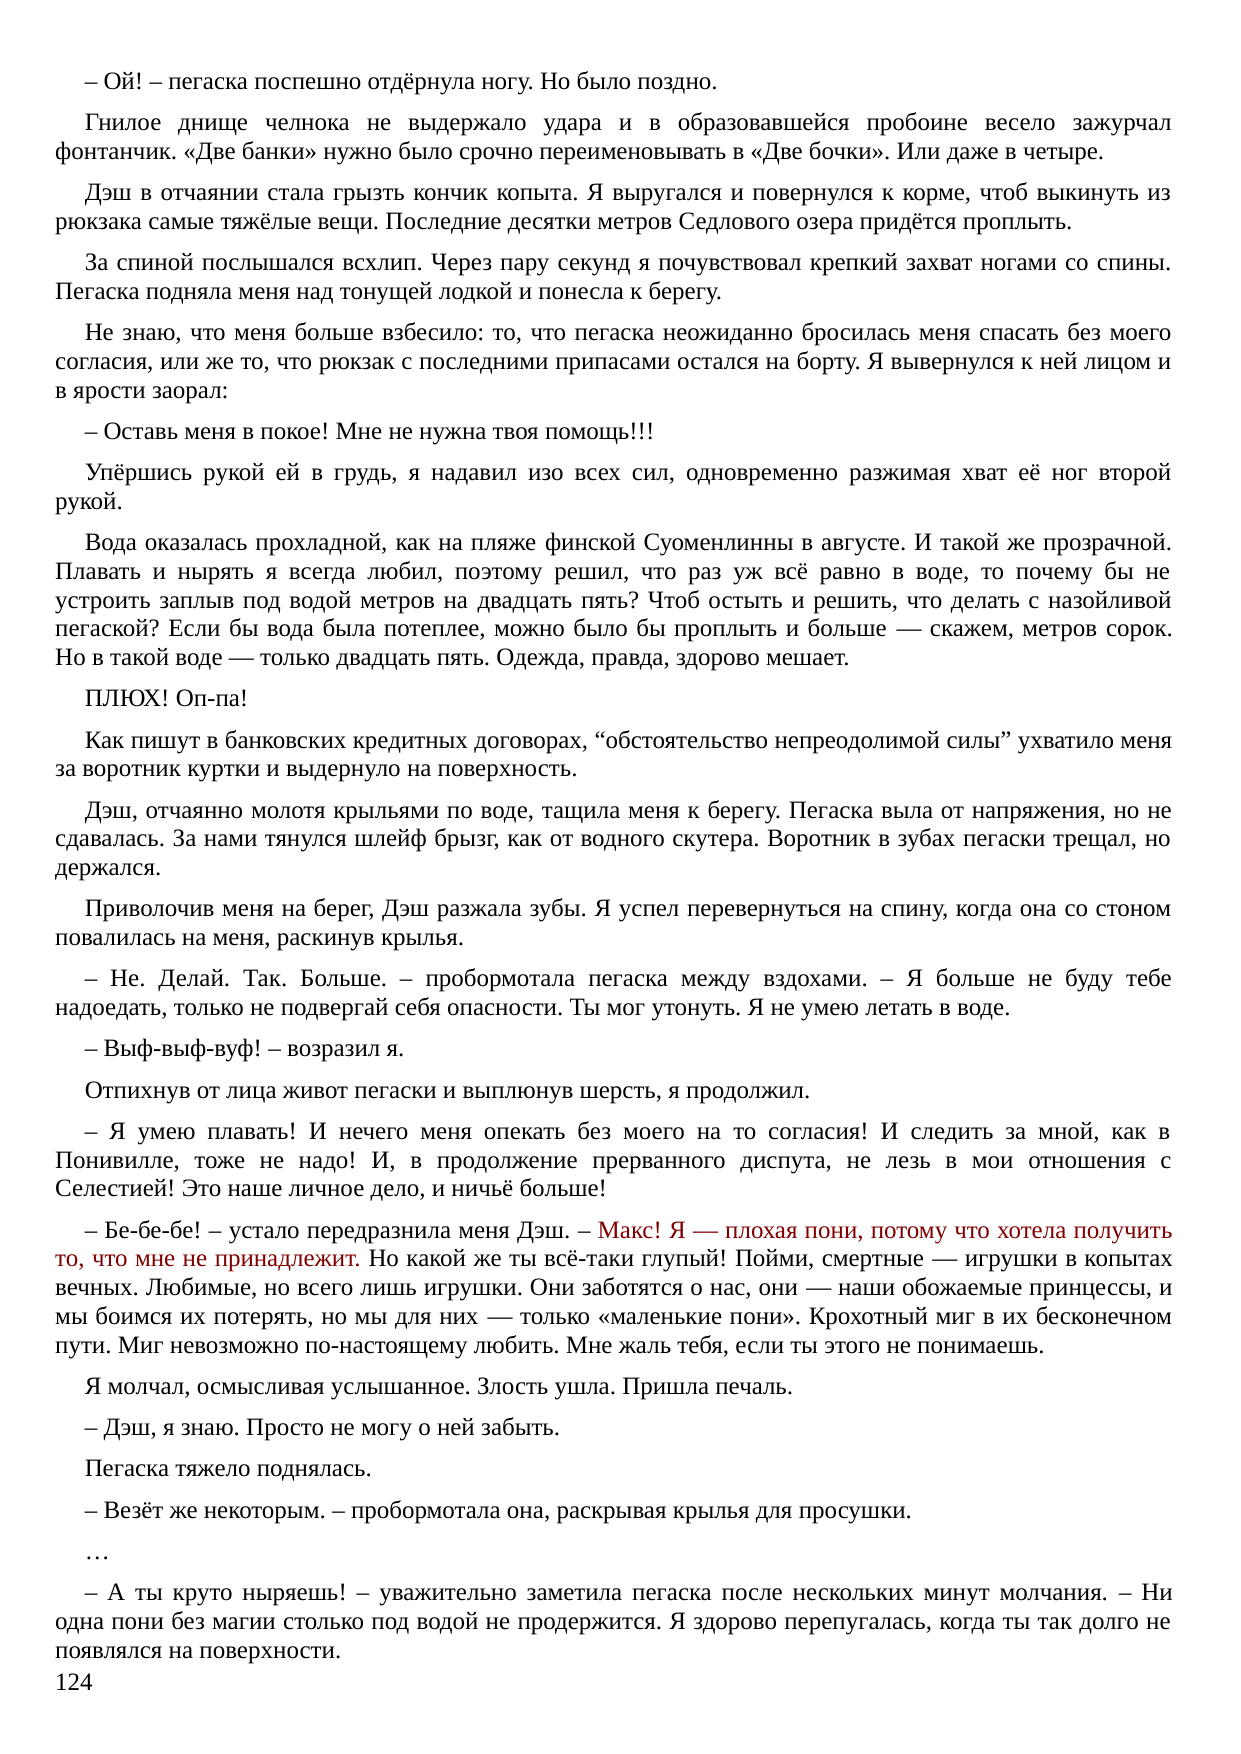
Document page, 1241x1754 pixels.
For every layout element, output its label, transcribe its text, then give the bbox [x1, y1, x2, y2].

text – А ты круто ныряешь! – уважительно заметила пегаска после нескольких минут молчания. – Ни одна пони без магии столько под водой не продержится. Я здорово перепугалась, когда ты так долго не появлялся на поверхности. [55, 1577, 1173, 1663]
text – Везёт же некоторым. – пробормотала она, раскрывая крылья для просушки. [55, 1495, 1173, 1523]
text Приволочив меня на берег, Дэш разжала зубы. Я успел перевернуться на спину, когда она со стоном повалилась на меня, раскинув крылья. [55, 893, 1173, 951]
text – Бе-бе-бе! – устало передразнила меня Дэш. – Макс! Я — плохая пони, потому что хотела получить то, что мне не принадлежит. Но какой же ты всё-таки глупый! Пойми, смертные — игрушки в копытах вечных. Любимые, но всего лишь игрушки. Они заботятся о нас, они — наши обожаемые принцессы, и мы боимся их потерять, но мы для них — только «маленькие пони». Крохотный миг в их бесконечном пути. Миг невозможно по-настоящему любить. Мне жаль тебя, если ты этого не понимаешь. [55, 1215, 1173, 1358]
text – Ой! – пегаска поспешно отдёрнула ногу. Но было поздно. [55, 66, 1173, 95]
text – Не. Делай. Так. Больше. – пробормотала пегаска между вздохами. – Я больше не буду тебе надоедать, только не подвергай себя опасности. Ты мог утонуть. Я не умею летать в воде. [55, 963, 1173, 1021]
text – Я умею плавать! И нечего меня опекать без моего на то согласия! И следить за мной, как в Понивилле, тоже не надо! И, в продолжение прерванного диспута, не лезь в мои отношения с Селестией! Это наше личное дело, и ничьё больше! [55, 1116, 1173, 1202]
text Гнилое днище челнока не выдержало удара и в образовавшейся пробоине весело зажурчал фонтанчик. «Две банки» нужно было срочно переименовывать в «Две бочки». Или даже в четыре. [55, 107, 1173, 165]
text Как пишут в банковских кредитных договорах, “обстоятельство непреодолимой силы” ухватило меня за воротник куртки и выдернуло на поверхность. [55, 725, 1173, 782]
text За спиной послышался всхлип. Через пару секунд я почувствовал крепкий захват ногами со спины. Пегаска подняла меня над тонущей лодкой и понесла к берегу. [55, 247, 1173, 305]
text Не знаю, что меня больше взбесило: то, что пегаска неожиданно бросилась меня спасать без моего согласия, или же то, что рюкзак с последними припасами остался на борту. Я вывернулся к ней лицом и в ярости заорал: [55, 317, 1173, 403]
text Дэш в отчаянии стала грызть кончик копыта. Я выругался и повернулся к корме, чтоб выкинуть из рюкзака самые тяжёлые вещи. Последние десятки метров Седлового озера придётся проплыть. [55, 177, 1173, 235]
text Отпихнув от лица живот пегаски и выплюнув шерсть, я продолжил. [55, 1075, 1173, 1103]
text Я молчал, осмысливая услышанное. Злость ушла. Пришла печаль. [55, 1371, 1173, 1400]
text – Оставь меня в покое! Мне не нужна твоя помощь!!! [55, 416, 1173, 445]
text … [55, 1536, 1173, 1565]
text Пегаска тяжело поднялась. [55, 1453, 1173, 1482]
text ПЛЮХ! Оп-па! [55, 683, 1173, 712]
text Упёршись рукой ей в грудь, я надавил изо всех сил, одновременно разжимая хват её ног второй рукой. [55, 457, 1173, 515]
text Вода оказалась прохладной, как на пляже финской Суоменлинны в августе. И такой же прозрачной. Плавать и нырять я всегда любил, поэтому решил, что раз уж всё равно в воде, то почему бы не устроить заплыв под водой метров на двадцать пять? Чтоб остыть и решить, что делать с назойливой пегаской? Если бы вода была потеплее, можно было бы проплыть и больше — скажем, метров сорок. Но в такой воде — только двадцать пять. Одежда, правда, здорово мешает. [55, 527, 1173, 671]
text – Дэш, я знаю. Просто не могу о ней забыть. [55, 1412, 1173, 1441]
text – Выф-выф-вуф! – возразил я. [55, 1033, 1173, 1062]
text Дэш, отчаянно молотя крыльями по воде, тащила меня к берегу. Пегаска выла от напряжения, но не сдавалась. За нами тянулся шлейф брызг, как от водного скутера. Воротник в зубах пегаски трещал, но держался. [55, 795, 1173, 881]
